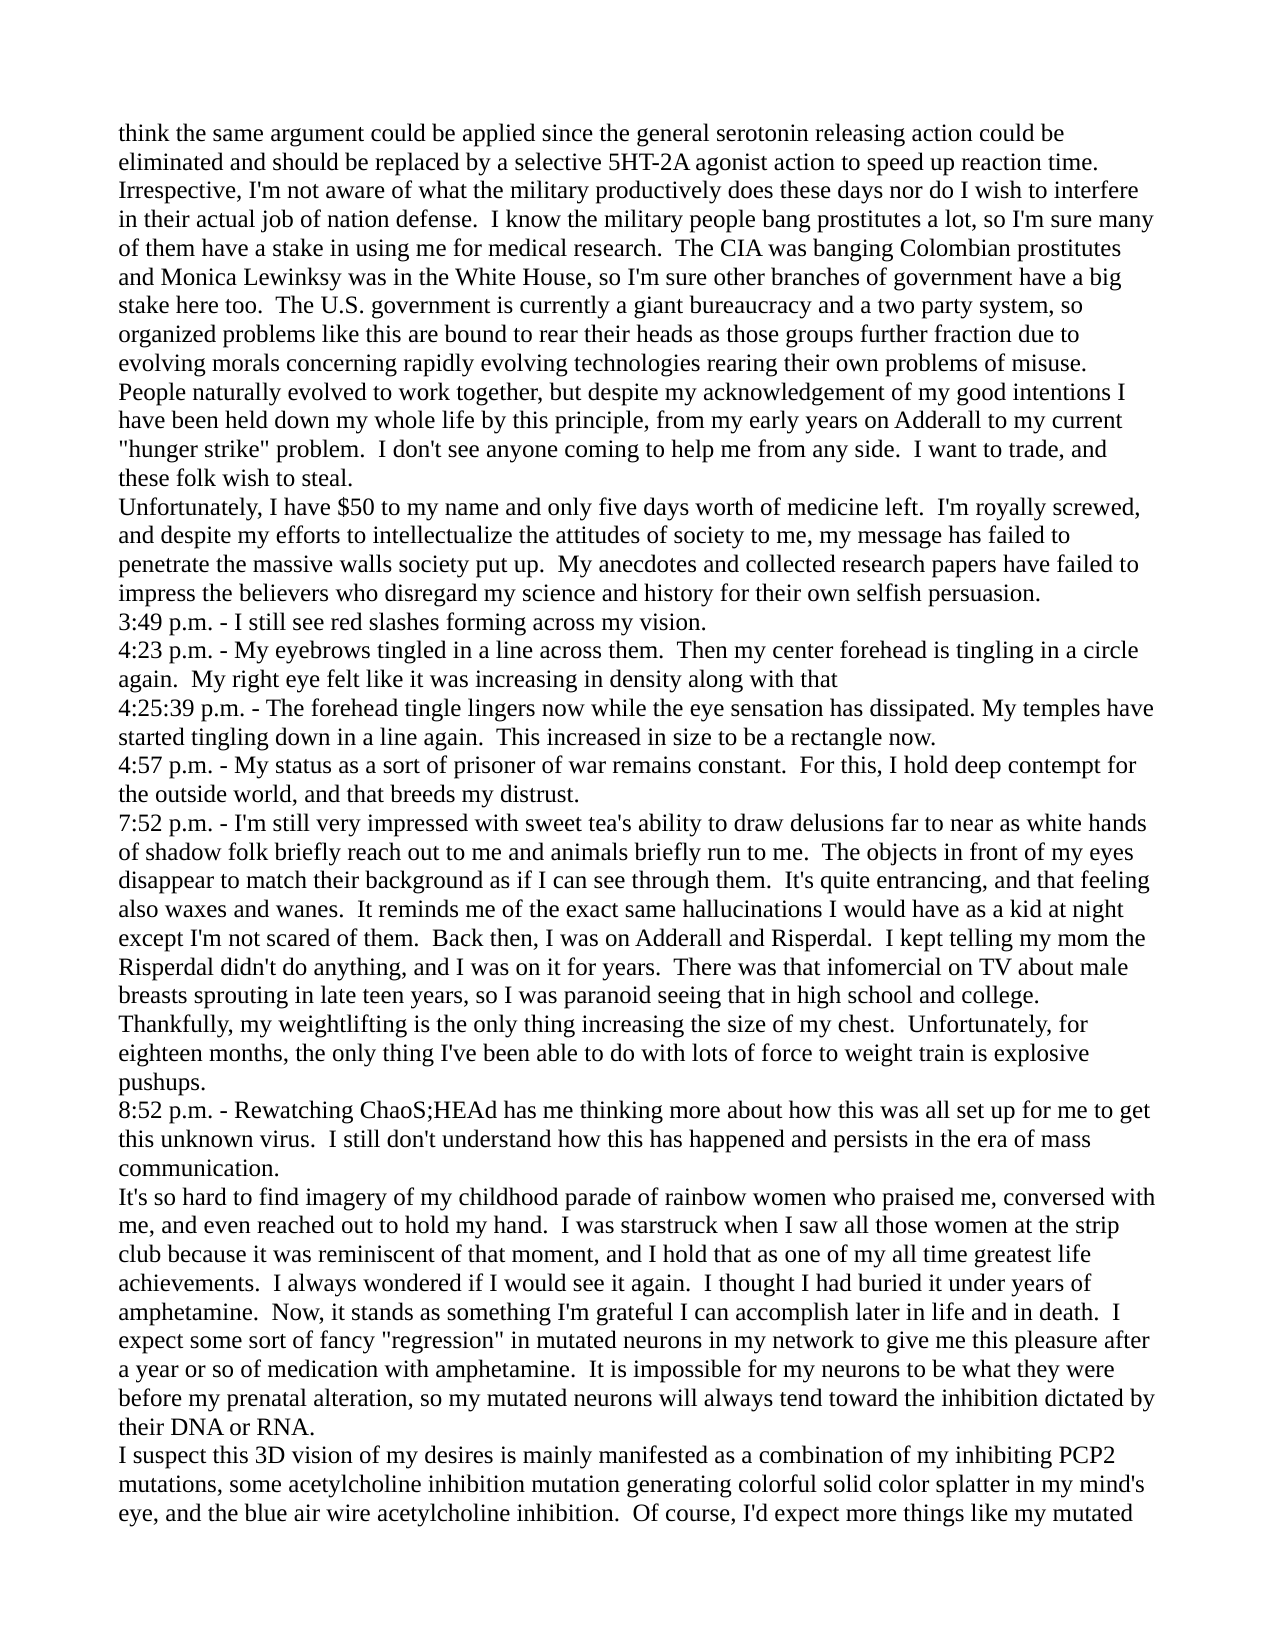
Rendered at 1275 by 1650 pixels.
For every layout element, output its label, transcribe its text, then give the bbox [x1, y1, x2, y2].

text Unfortunately, I have $50 to my name and only five days worth of medicine left. I'm royally screwed, and despite my efforts to intellectualize the attitudes of society to me, my message has failed to penetrate the massive walls society put up. My anecdotes and collected research papers have failed to impress the believers who disregard my science and history for their own selfish persuasion. [118, 492, 1157, 607]
text 4:57 p.m. - My status as a sort of prisoner of war remains constant. For this, I hold deep contempt for the outside world, and that breeds my distrust. [118, 751, 1157, 808]
text think the same argument could be applied since the general serotonin releasing action could be eliminated and should be replaced by a selective 5HT-2A agonist action to speed up reaction time. Irrespective, I'm not aware of what the military productively does these days nor do I wish to interfere in their actual job of nation defense. I know the military people bang prostitutes a lot, so I'm sure many of them have a stake in using me for medical research. The CIA was banging Colombian prostitutes and Monica Lewinksy was in the White House, so I'm sure other branches of government have a big stake here too. The U.S. government is currently a giant bureaucracy and a two party system, so organized problems like this are bound to rear their heads as those groups further fraction due to evolving morals concerning rapidly evolving technologies rearing their own problems of misuse. People naturally evolved to work together, but despite my acknowledgement of my good intentions I have been held down my whole life by this principle, from my early years on Adderall to my current "hunger strike" problem. I don't see anyone coming to help me from any side. I want to trade, and these folk wish to steal. [118, 118, 1157, 492]
text 3:49 p.m. - I still see red slashes forming across my vision. [118, 607, 1157, 636]
text 4:23 p.m. - My eyebrows tingled in a line across them. Then my center forehead is tingling in a circle again. My right eye felt like it was increasing in density along with that [118, 636, 1157, 693]
text I suspect this 3D vision of my desires is mainly manifested as a combination of my inhibiting PCP2 mutations, some acetylcholine inhibition mutation generating colorful solid color splatter in my mind's eye, and the blue air wire acetylcholine inhibition. Of course, I'd expect more things like my mutated [118, 1441, 1157, 1527]
text 8:52 p.m. - Rewatching ChaoS;HEAd has me thinking more about how this was all set up for me to get this unknown virus. I still don't understand how this has happened and persists in the era of mass communication. [118, 1096, 1157, 1182]
text It's so hard to find imagery of my childhood parade of rainbow women who praised me, conversed with me, and even reached out to hold my hand. I was starstruck when I saw all those women at the strip club because it was reminiscent of that moment, and I hold that as one of my all time greatest life achievements. I always wondered if I would see it again. I thought I had buried it under years of amphetamine. Now, it stands as something I'm grateful I can accomplish later in life and in death. I expect some sort of fancy "regression" in mutated neurons in my network to give me this pleasure after a year or so of medication with amphetamine. It is impossible for my neurons to be what they were before my prenatal alteration, so my mutated neurons will always tend toward the inhibition dictated by their DNA or RNA. [118, 1182, 1157, 1441]
text 7:52 p.m. - I'm still very impressed with sweet tea's ability to draw delusions far to near as white hands of shadow folk briefly reach out to me and animals briefly run to me. The objects in front of my eyes disappear to match their background as if I can see through them. It's quite entrancing, and that feeling also waxes and wanes. It reminds me of the exact same hallucinations I would have as a kid at night except I'm not scared of them. Back then, I was on Adderall and Risperdal. I kept telling my mom the Risperdal didn't do anything, and I was on it for years. There was that infomercial on TV about male breasts sprouting in late teen years, so I was paranoid seeing that in high school and college. Thankfully, my weightlifting is the only thing increasing the size of my chest. Unfortunately, for eighteen months, the only thing I've been able to do with lots of force to weight train is explosive pushups. [118, 808, 1157, 1096]
text 4:25:39 p.m. - The forehead tingle lingers now while the eye sensation has dissipated. My temples have started tingling down in a line again. This increased in size to be a rectangle now. [118, 693, 1157, 751]
